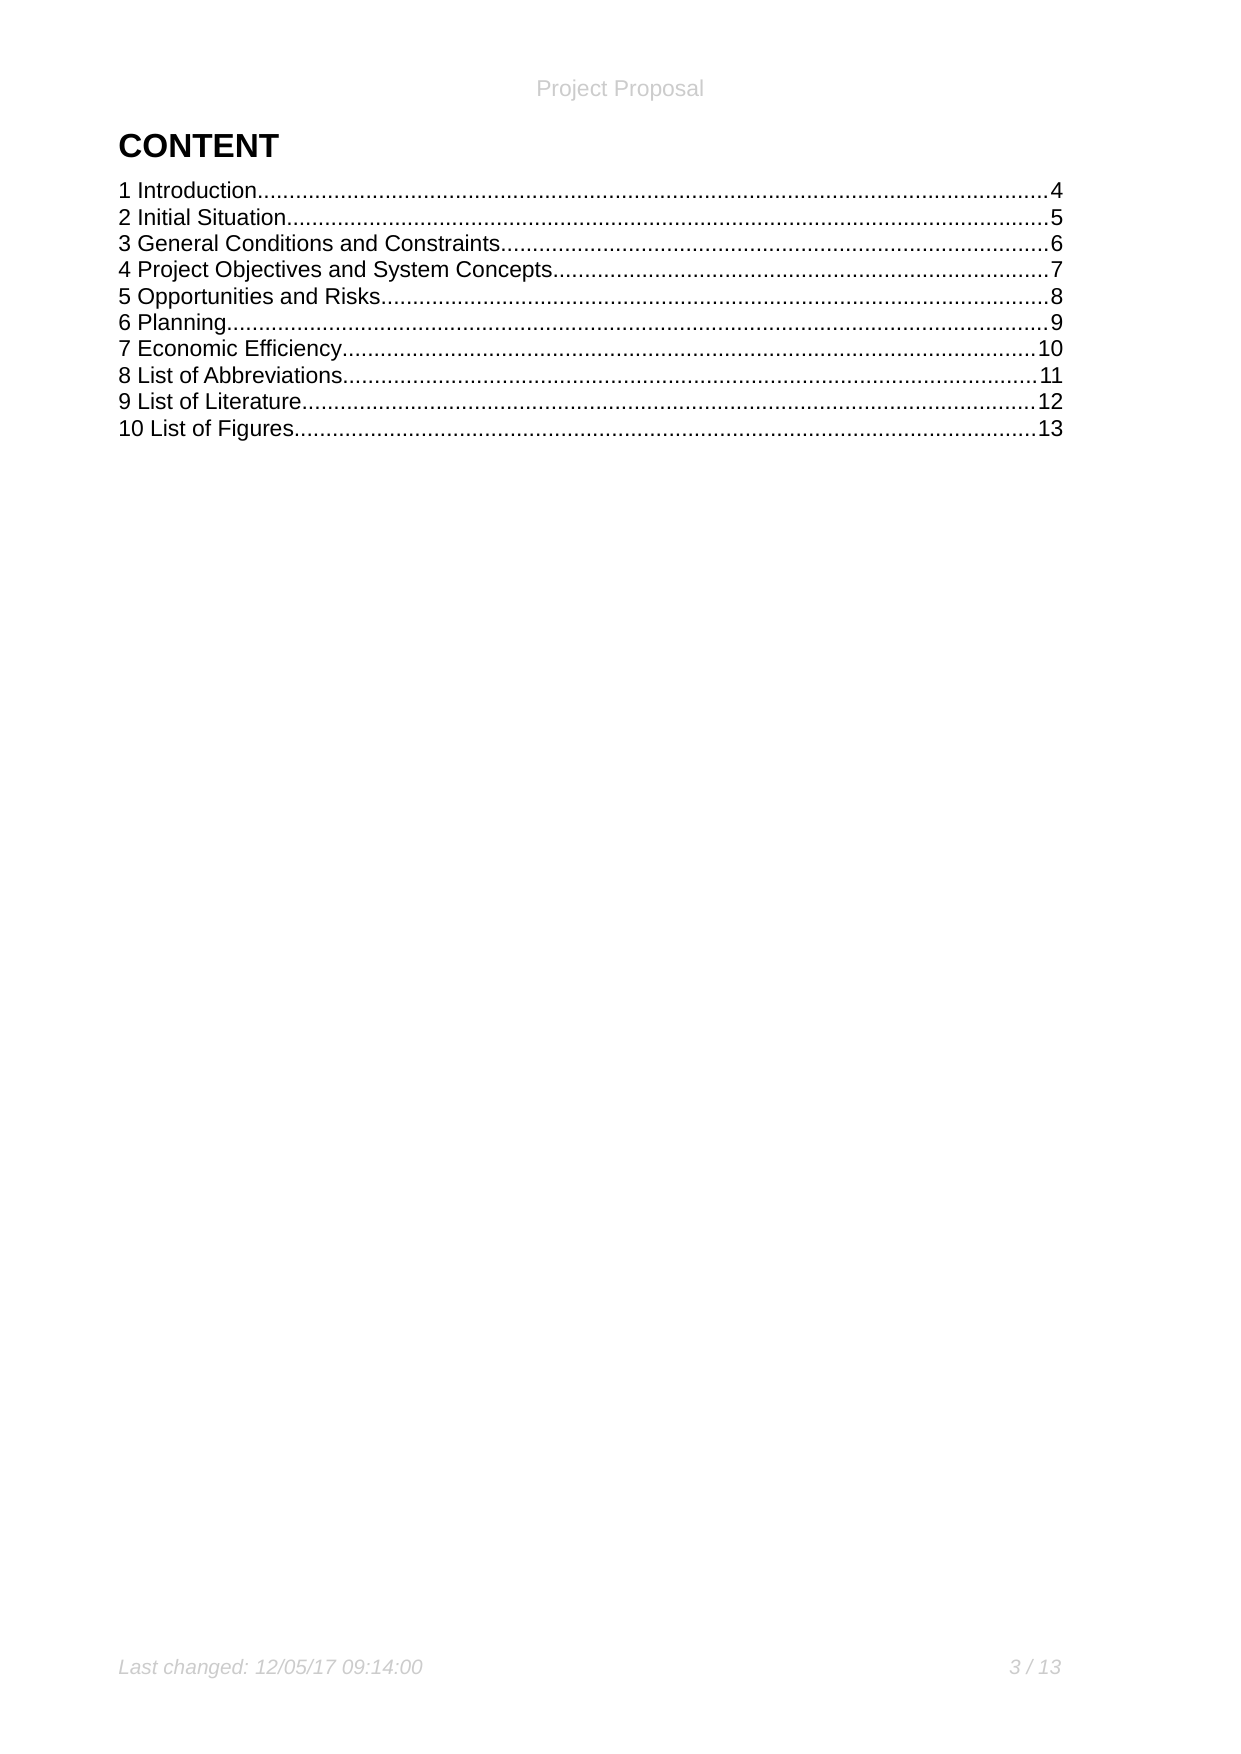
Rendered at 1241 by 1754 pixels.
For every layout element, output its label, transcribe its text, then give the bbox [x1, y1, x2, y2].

text 2 Initial Situation 5 [118, 204, 1122, 230]
text 4 Project Objectives and System Concepts 7 [118, 256, 1122, 283]
text 5 Opportunities and Risks 8 [118, 283, 1122, 309]
text 3 General Conditions and Constraints 6 [118, 230, 1122, 256]
subtitle Content [118, 126, 1122, 165]
text 1 Introduction 4 [118, 177, 1122, 204]
text 9 List of Literature 12 [118, 388, 1122, 414]
text 8 List of Abbreviations 11 [118, 362, 1122, 388]
text 7 Economic Efficiency 10 [118, 335, 1122, 362]
text 6 Planning 9 [118, 309, 1122, 335]
text 10 List of Figures 13 [118, 414, 1122, 441]
